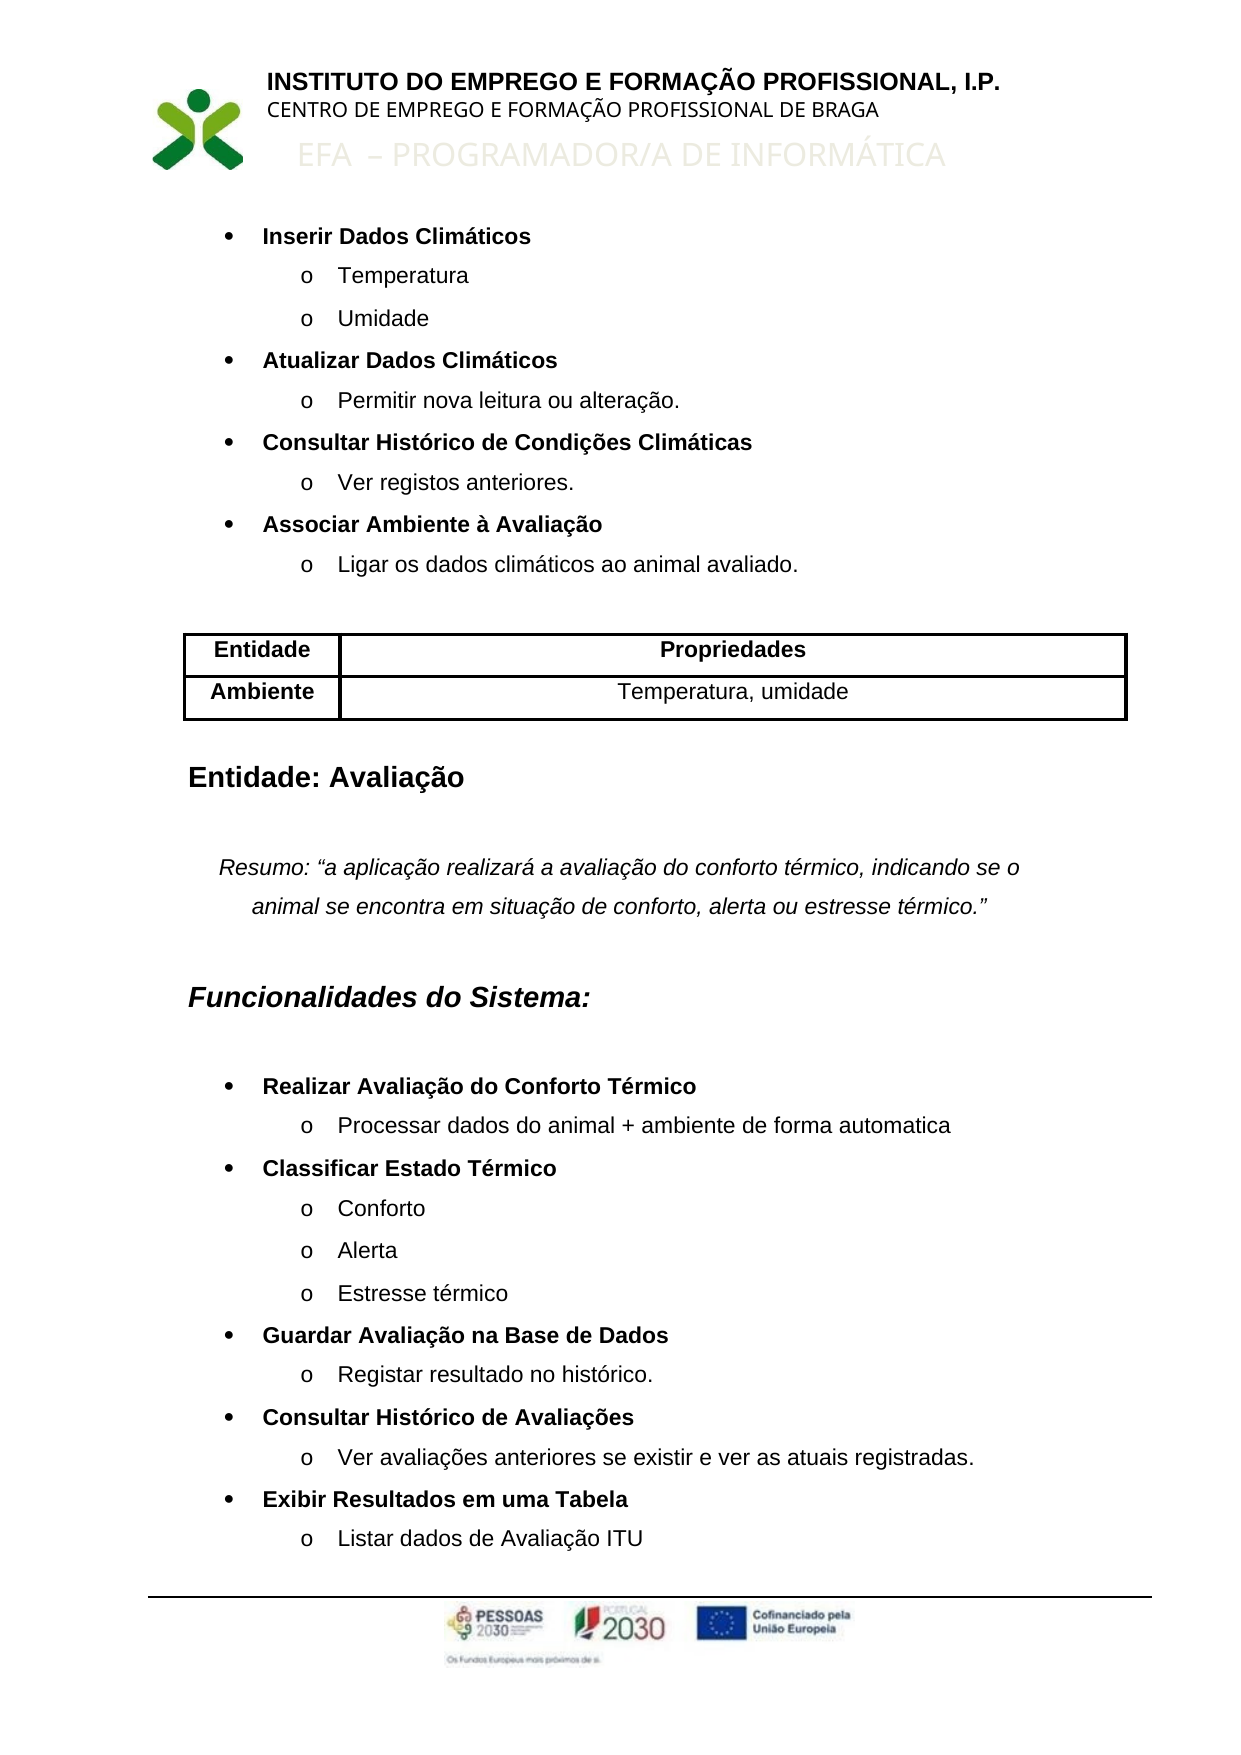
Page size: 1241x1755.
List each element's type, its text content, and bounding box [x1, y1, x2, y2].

picture [152, 89, 243, 170]
list Exibir Resultados em uma Tabela [225, 1486, 1053, 1512]
list Permitir nova leitura ou alteração. [300, 387, 1053, 415]
list Associar Ambiente à Avaliação [225, 511, 1053, 537]
list Temperatura [300, 262, 1053, 290]
list Umidade [300, 304, 1053, 333]
list Ver registos anteriores. [300, 468, 1053, 497]
list Realizar Avaliação do Conforto Térmico [225, 1073, 1053, 1099]
list Conforto [300, 1194, 1053, 1223]
list Ver avaliações anteriores se existir e ver as atuais registradas. [300, 1443, 1053, 1472]
list Registar resultado no histórico. [300, 1361, 1053, 1390]
list Consultar Histórico de Condições Climáticas [225, 429, 1053, 455]
subtitle Funcionalidades do Sistema: [188, 979, 1053, 1013]
list Classificar Estado Térmico [225, 1155, 1053, 1181]
list Estresse térmico [300, 1279, 1053, 1308]
subtitle Entidade: Avaliação [188, 760, 1053, 794]
list Guardar Avaliação na Base de Dados [225, 1322, 1053, 1348]
table_header Propriedades [342, 636, 1124, 675]
text Resumo: “a aplicação realizará a avaliação do conforto térmico, indicando se o animal se encontra em situação de conforto, alerta ou estresse térmico.” [187, 854, 1053, 919]
list Inserir Dados Climáticos [225, 223, 1053, 249]
list Consultar Histórico de Avaliações [225, 1404, 1053, 1430]
list Listar dados de Avaliação ITU [300, 1525, 1053, 1554]
table_cell Ambiente [186, 678, 338, 718]
list Atualizar Dados Climáticos [225, 347, 1053, 373]
table_cell Temperatura, umidade [342, 678, 1124, 718]
picture [444, 1601, 855, 1668]
list Alerta [300, 1237, 1053, 1265]
list Ligar os dados climáticos ao animal avaliado. [300, 551, 1053, 579]
list Processar dados do animal + ambiente de forma automatica [300, 1112, 1053, 1141]
table_header Entidade [186, 636, 338, 675]
